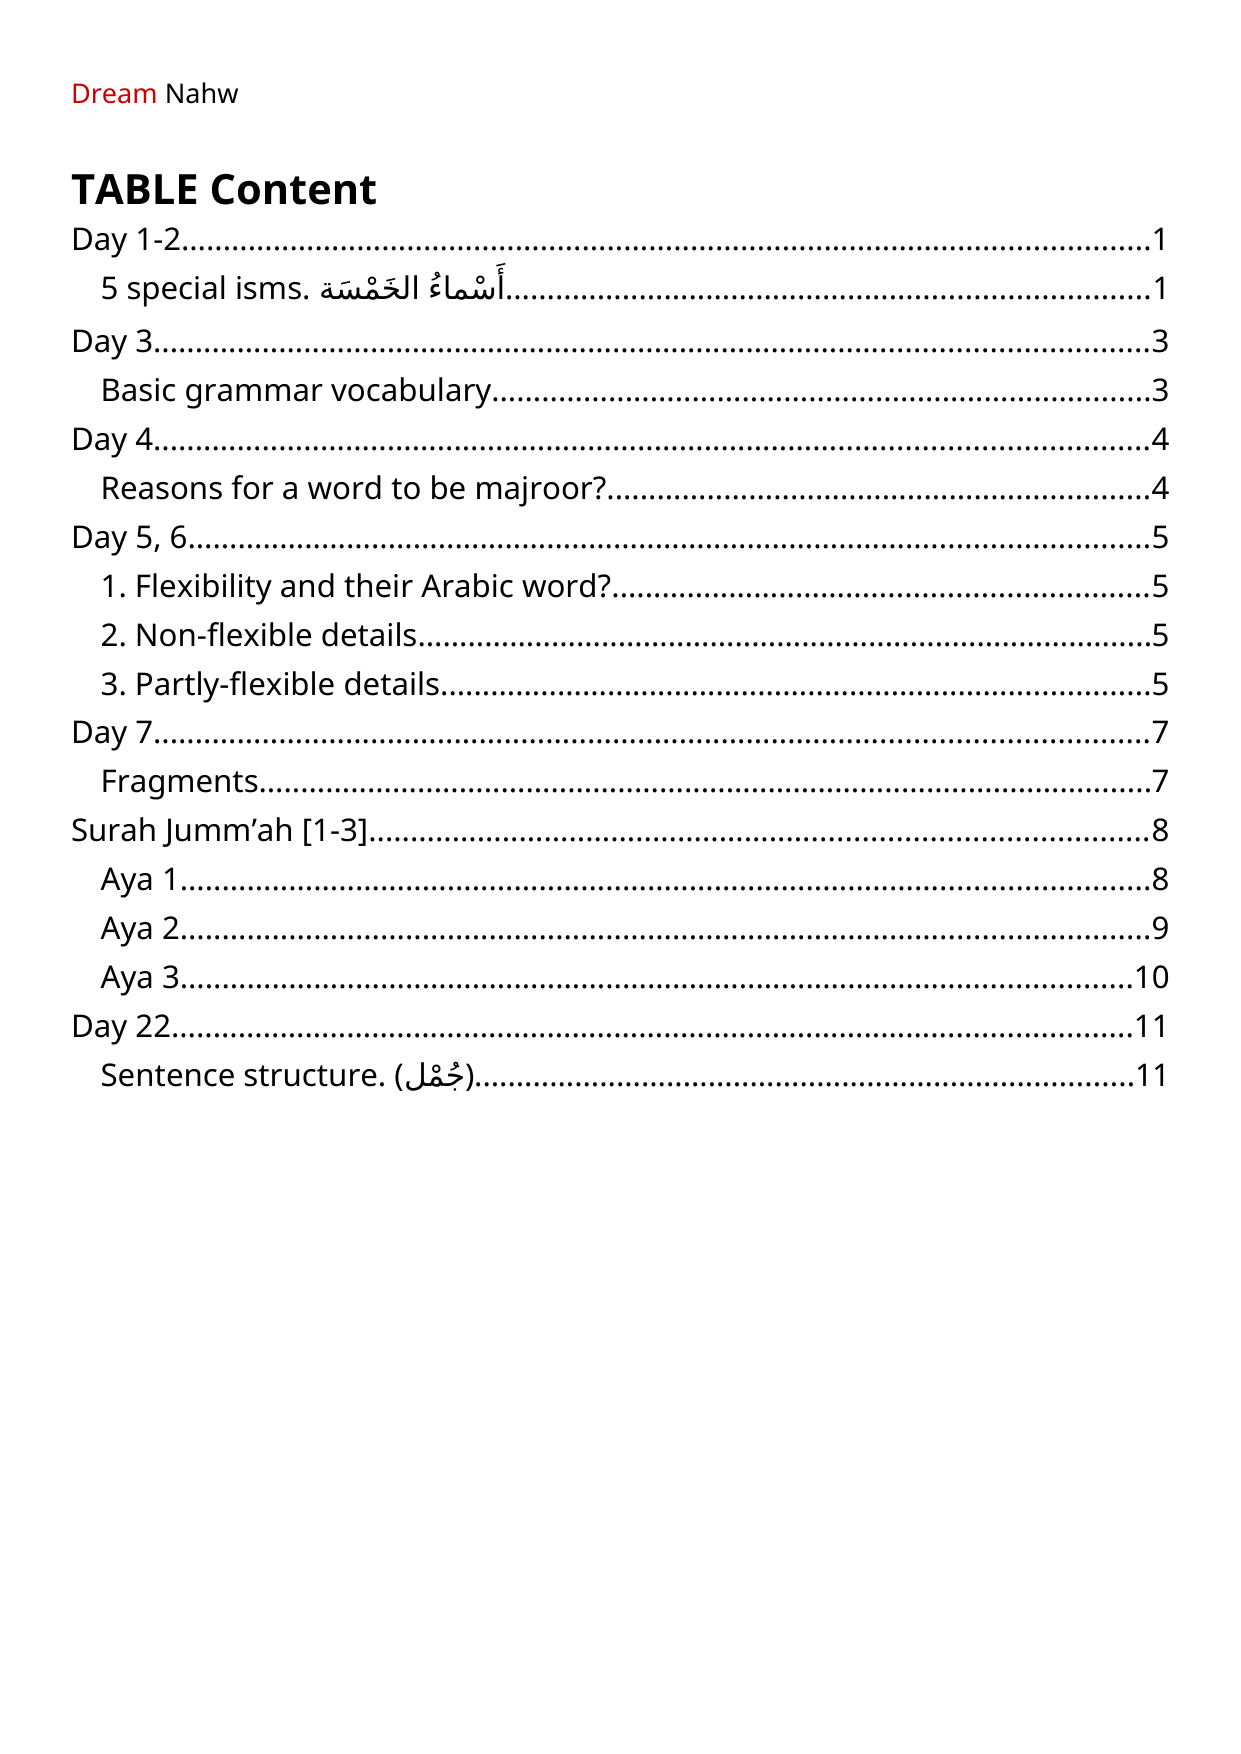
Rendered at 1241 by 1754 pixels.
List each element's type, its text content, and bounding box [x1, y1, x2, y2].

text Day 5, 6 5 [71, 514, 1169, 557]
text Day 1-2 1 [71, 217, 1169, 259]
text Reasons for a word to be majroor? 4 [100, 466, 1169, 508]
text 5 special isms. أَسْماءُ الخَمْسَة 1 [100, 266, 1169, 312]
text Surah Jumm’ah [1-3] 8 [71, 808, 1169, 851]
text Sentence structure. (جُمْل) 11 [100, 1053, 1169, 1099]
text 2. Non-flexible details 5 [100, 612, 1169, 655]
text 1. Flexibility and their Arabic word? 5 [100, 563, 1169, 606]
text Day 3 3 [71, 319, 1169, 361]
text Aya 1 8 [100, 857, 1169, 900]
text 3. Partly-flexible details 5 [100, 661, 1169, 704]
text Basic grammar vocabulary 3 [100, 368, 1169, 410]
text Aya 2 9 [100, 906, 1169, 949]
text Fragments 7 [100, 759, 1169, 802]
text Day 4 4 [71, 417, 1169, 459]
text Aya 3 10 [100, 955, 1169, 998]
text TABLE Content [71, 160, 1169, 217]
text Day 7 7 [71, 710, 1169, 753]
text Day 22 11 [71, 1004, 1169, 1047]
